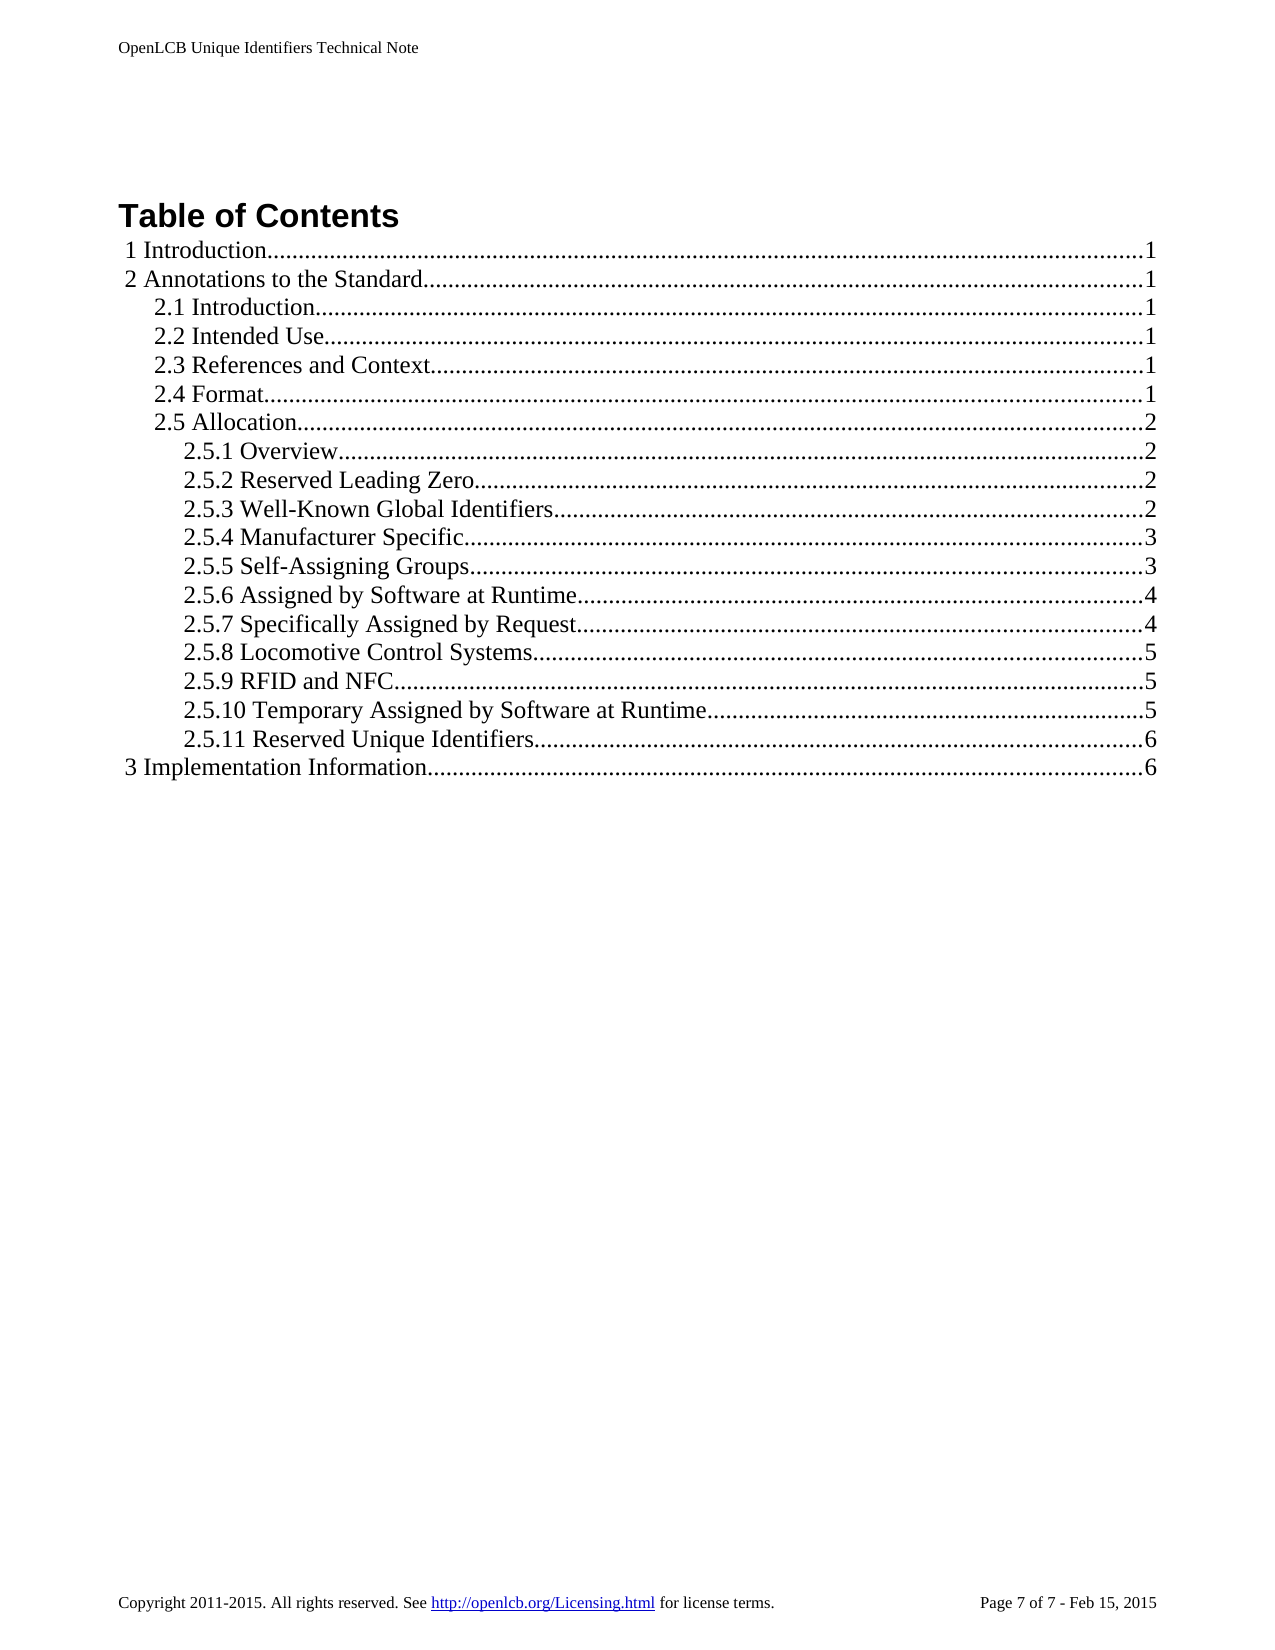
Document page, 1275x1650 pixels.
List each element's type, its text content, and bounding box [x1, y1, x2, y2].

text 2.5.7 Specifically Assigned by Request 4 [177, 609, 1157, 637]
text 2.5.9 RFID and NFC 5 [177, 666, 1157, 695]
text 2.3 References and Context 1 [148, 350, 1157, 379]
text 1 Introduction 1 [118, 235, 1157, 264]
text 2.4 Format 1 [148, 379, 1157, 407]
text 2.5.5 Self-Assigning Groups 3 [177, 551, 1157, 580]
text 2 Annotations to the Standard 1 [118, 264, 1157, 292]
text 2.5 Allocation 2 [148, 407, 1157, 436]
text 2.5.10 Temporary Assigned by Software at Runtime 5 [177, 695, 1157, 724]
text 2.5.8 Locomotive Control Systems 5 [177, 637, 1157, 666]
text 2.2 Intended Use 1 [148, 321, 1157, 350]
subtitle Table of Contents [118, 196, 1157, 235]
text 2.5.2 Reserved Leading Zero 2 [177, 465, 1157, 494]
text 2.5.11 Reserved Unique Identifiers 6 [177, 724, 1157, 752]
text 2.5.1 Overview 2 [177, 436, 1157, 465]
text 2.5.4 Manufacturer Specific 3 [177, 522, 1157, 551]
text 2.5.3 Well-Known Global Identifiers 2 [177, 494, 1157, 522]
text 3 Implementation Information 6 [118, 752, 1157, 781]
text 2.1 Introduction 1 [148, 292, 1157, 321]
text 2.5.6 Assigned by Software at Runtime 4 [177, 580, 1157, 609]
